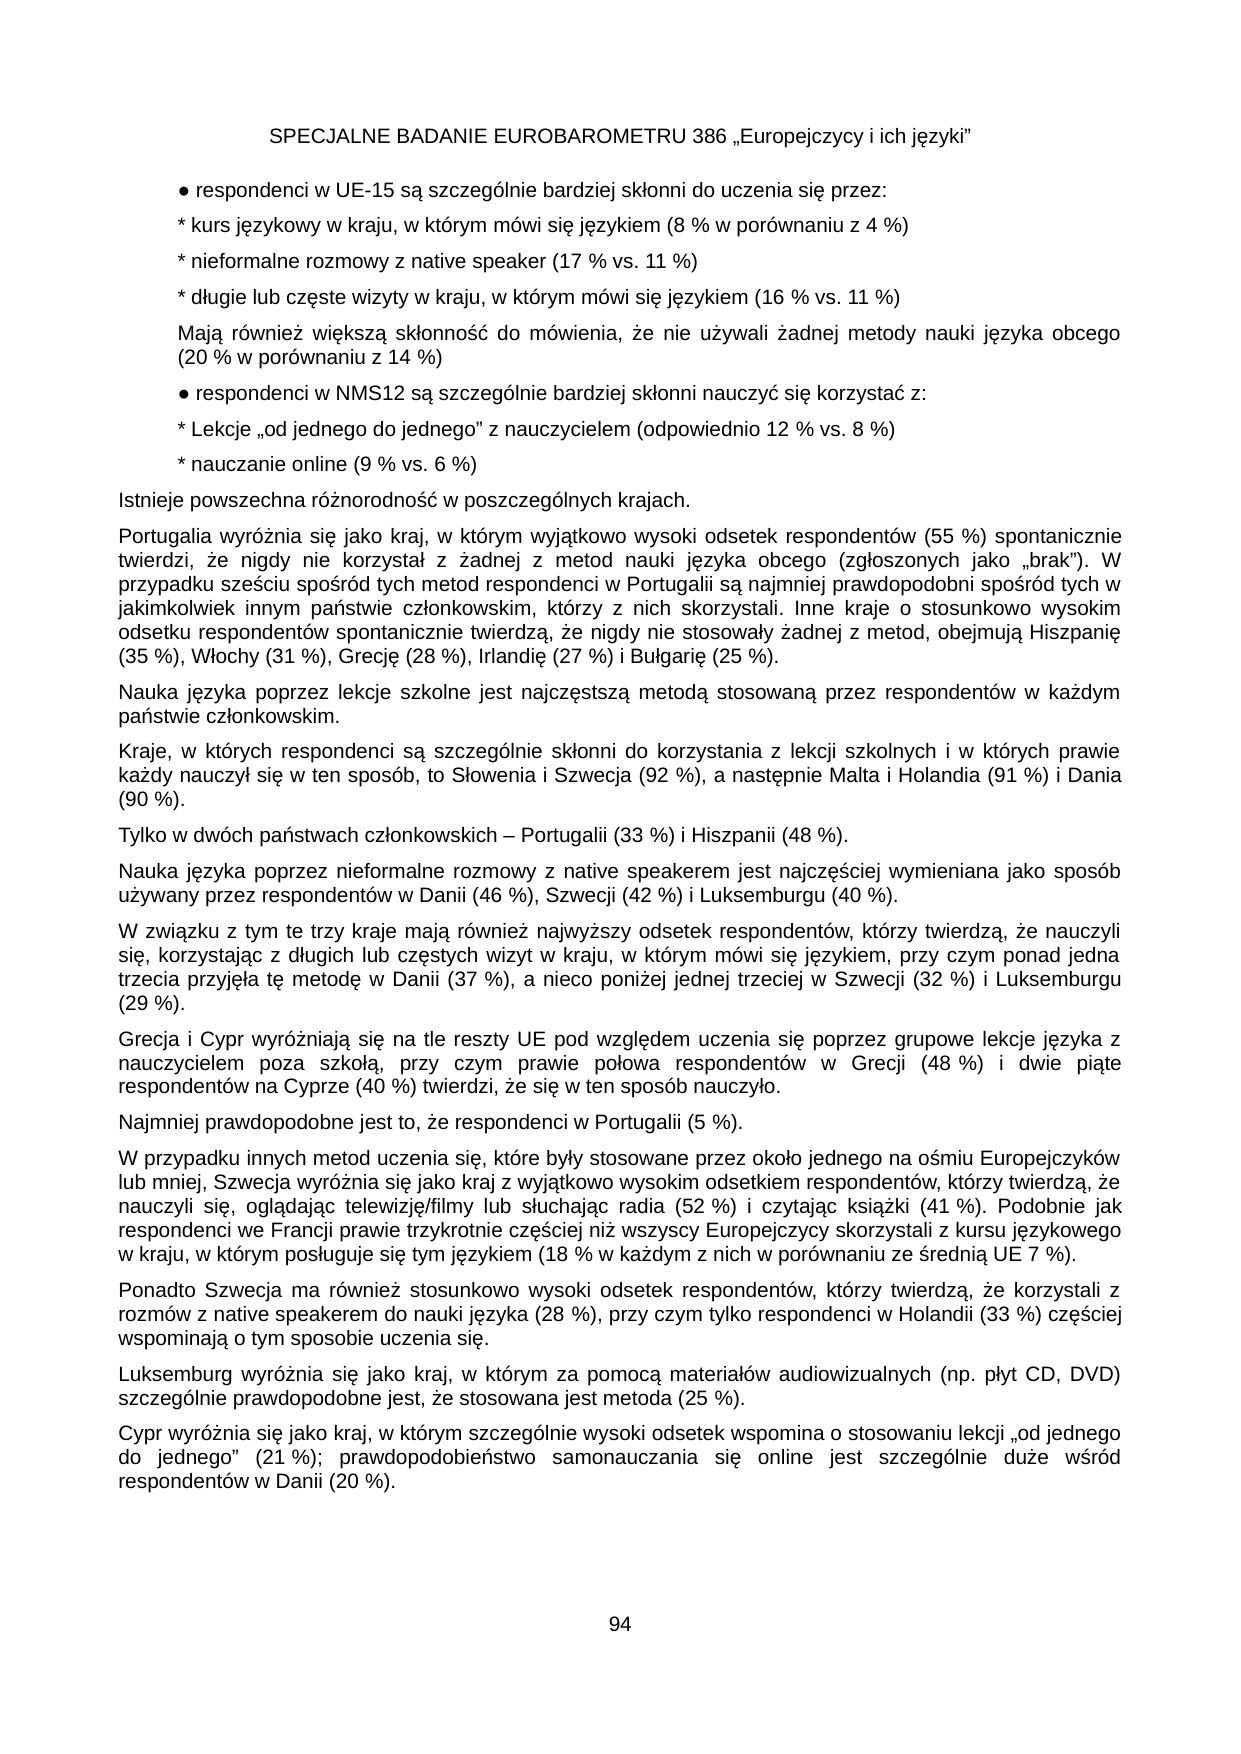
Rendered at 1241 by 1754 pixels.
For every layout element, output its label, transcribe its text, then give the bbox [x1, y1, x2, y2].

text * Lekcje „od jednego do jednego” z nauczycielem (odpowiednio 12 % vs. 8 %) [177, 416, 1122, 440]
text Luksemburg wyróżnia się jako kraj, w którym za pomocą materiałów audiowizualnych (np. płyt CD, DVD) szczególnie prawdopodobne jest, że stosowana jest metoda (25 %). [118, 1361, 1122, 1409]
text Kraje, w których respondenci są szczególnie skłonni do korzystania z lekcji szkolnych i w których prawie każdy nauczył się w ten sposób, to Słowenia i Szwecja (92 %), a następnie Malta i Holandia (91 %) i Dania (90 %). [118, 739, 1122, 811]
text Grecja i Cypr wyróżniają się na tle reszty UE pod względem uczenia się poprzez grupowe lekcje języka z nauczycielem poza szkołą, przy czym prawie połowa respondentów w Grecji (48 %) i dwie piąte respondentów na Cyprze (40 %) twierdzi, że się w ten sposób nauczyło. [118, 1026, 1122, 1098]
text ● respondenci w UE-15 są szczególnie bardziej skłonni do uczenia się przez: [177, 177, 1122, 201]
text * kurs językowy w kraju, w którym mówi się językiem (8 % w porównaniu z 4 %) [177, 213, 1122, 237]
text ● respondenci w NMS12 są szczególnie bardziej skłonni nauczyć się korzystać z: [177, 381, 1122, 404]
text * długie lub częste wizyty w kraju, w którym mówi się językiem (16 % vs. 11 %) [177, 285, 1122, 309]
text W przypadku innych metod uczenia się, które były stosowane przez około jednego na ośmiu Europejczyków lub mniej, Szwecja wyróżnia się jako kraj z wyjątkowo wysokim odsetkiem respondentów, którzy twierdzą, że nauczyli się, oglądając telewizję/filmy lub słuchając radia (52 %) i czytając książki (41 %). Podobnie jak respondenci we Francji prawie trzykrotnie częściej niż wszyscy Europejczycy skorzystali z kursu językowego w kraju, w którym posługuje się tym językiem (18 % w każdym z nich w porównaniu ze średnią UE 7 %). [118, 1146, 1122, 1266]
text Nauka języka poprzez nieformalne rozmowy z native speakerem jest najczęściej wymieniana jako sposób używany przez respondentów w Danii (46 %), Szwecji (42 %) i Luksemburgu (40 %). [118, 859, 1122, 907]
text * nauczanie online (9 % vs. 6 %) [177, 452, 1122, 476]
text Istnieje powszechna różnorodność w poszczególnych krajach. [118, 488, 1122, 512]
text Tylko w dwóch państwach członkowskich – Portugalii (33 %) i Hiszpanii (48 %). [118, 823, 1122, 847]
text Nauka języka poprzez lekcje szkolne jest najczęstszą metodą stosowaną przez respondentów w każdym państwie członkowskim. [118, 679, 1122, 727]
text Portugalia wyróżnia się jako kraj, w którym wyjątkowo wysoki odsetek respondentów (55 %) spontanicznie twierdzi, że nigdy nie korzystał z żadnej z metod nauki języka obcego (zgłoszonych jako „brak”). W przypadku sześciu spośród tych metod respondenci w Portugalii są najmniej prawdopodobni spośród tych w jakimkolwiek innym państwie członkowskim, którzy z nich skorzystali. Inne kraje o stosunkowo wysokim odsetku respondentów spontanicznie twierdzą, że nigdy nie stosowały żadnej z metod, obejmują Hiszpanię (35 %), Włochy (31 %), Grecję (28 %), Irlandię (27 %) i Bułgarię (25 %). [118, 524, 1122, 668]
text Mają również większą skłonność do mówienia, że nie używali żadnej metody nauki języka obcego (20 % w porównaniu z 14 %) [177, 321, 1122, 369]
text W związku z tym te trzy kraje mają również najwyższy odsetek respondentów, którzy twierdzą, że nauczyli się, korzystając z długich lub częstych wizyt w kraju, w którym mówi się językiem, przy czym ponad jedna trzecia przyjęła tę metodę w Danii (37 %), a nieco poniżej jednej trzeciej w Szwecji (32 %) i Luksemburgu (29 %). [118, 919, 1122, 1014]
text * nieformalne rozmowy z native speaker (17 % vs. 11 %) [177, 249, 1122, 273]
text Cypr wyróżnia się jako kraj, w którym szczególnie wysoki odsetek wspomina o stosowaniu lekcji „od jednego do jednego” (21 %); prawdopodobieństwo samonauczania się online jest szczególnie duże wśród respondentów w Danii (20 %). [118, 1421, 1122, 1493]
text Ponadto Szwecja ma również stosunkowo wysoki odsetek respondentów, którzy twierdzą, że korzystali z rozmów z native speakerem do nauki języka (28 %), przy czym tylko respondenci w Holandii (33 %) częściej wspominają o tym sposobie uczenia się. [118, 1278, 1122, 1349]
text Najmniej prawdopodobne jest to, że respondenci w Portugalii (5 %). [118, 1110, 1122, 1134]
